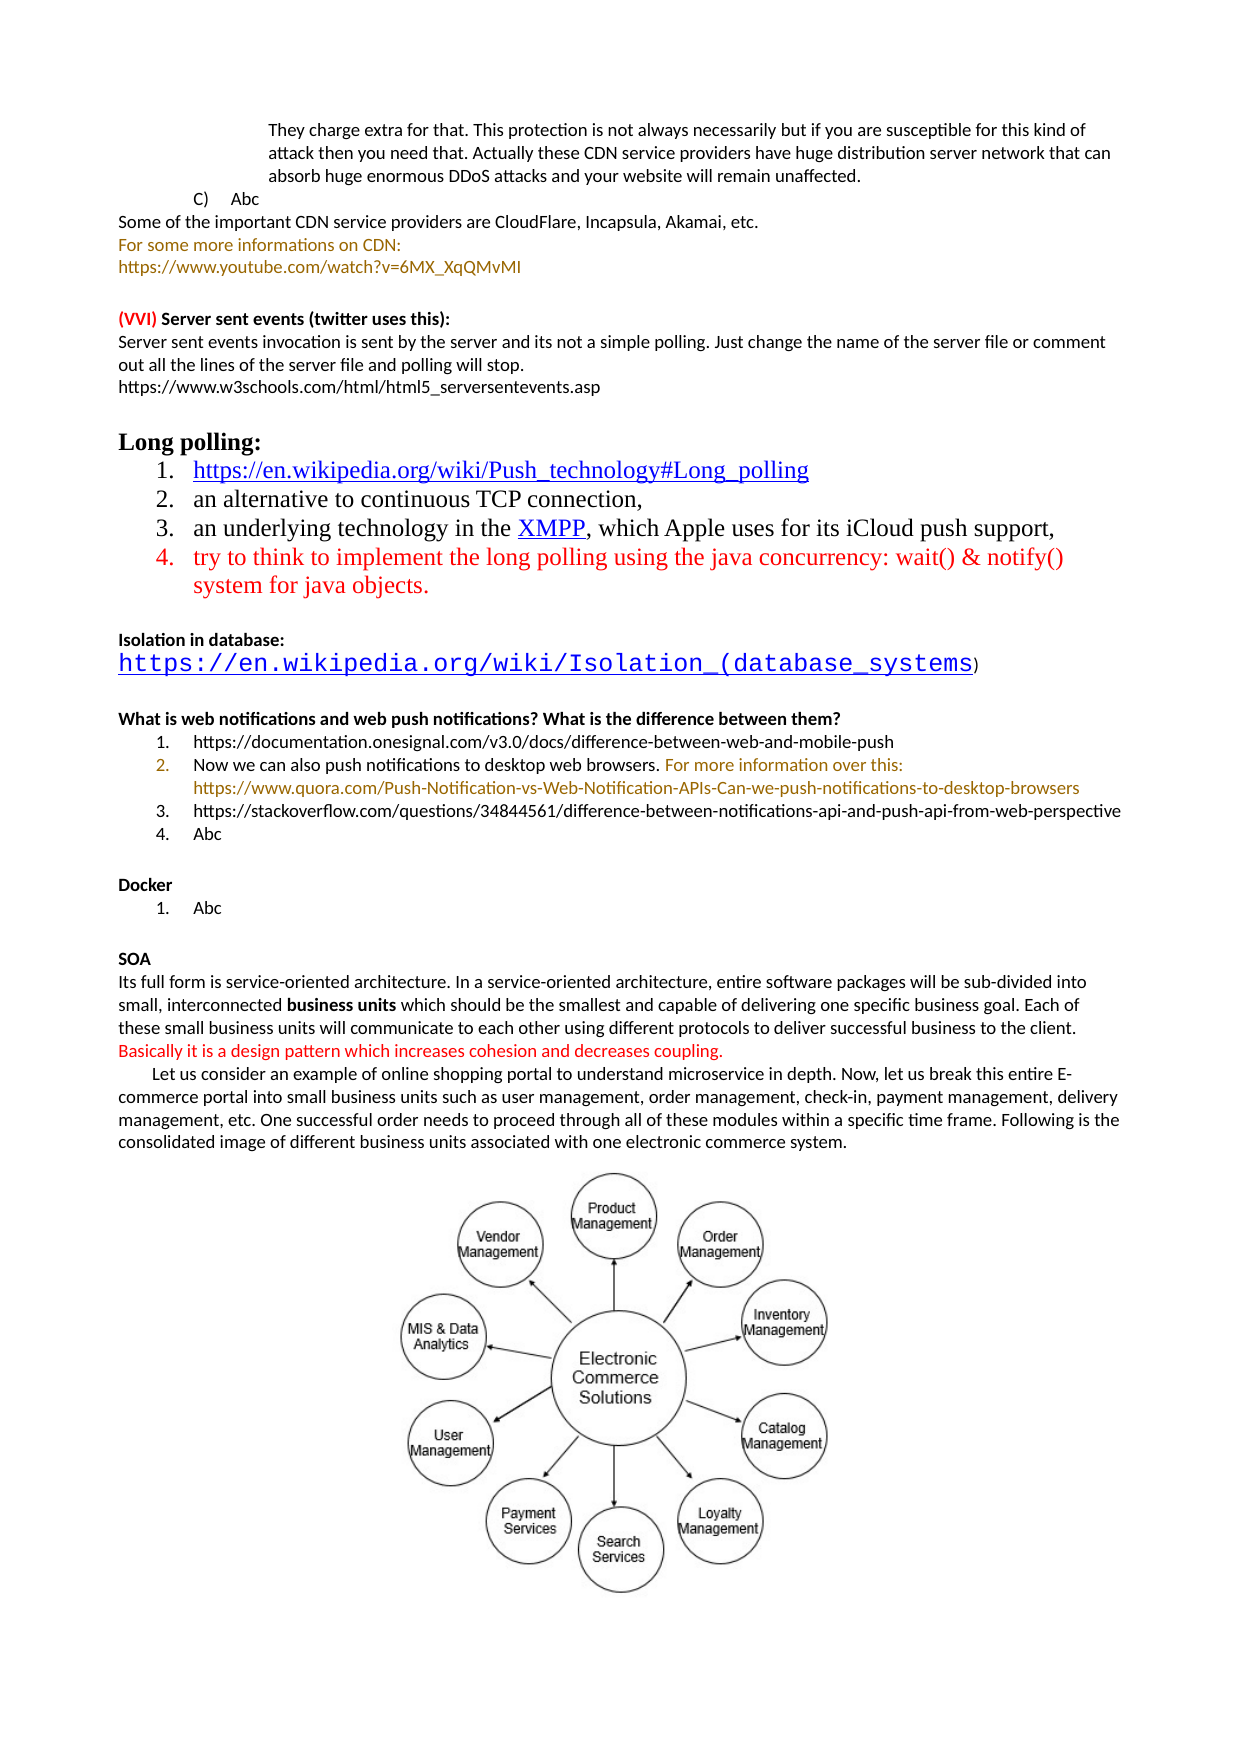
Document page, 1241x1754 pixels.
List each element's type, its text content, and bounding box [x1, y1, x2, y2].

text Some of the important CDN service providers are CloudFlare, Incapsula, Akamai, etc. [118, 210, 1122, 233]
picture [345, 1153, 895, 1607]
text Long polling: [118, 427, 1122, 456]
list try to think to implement the long polling using the java concurrency: wait() & notify() system for java objects. [156, 542, 1122, 599]
list https://www.quora.com/Push-Notification-vs-Web-Notification-APIs-Can-we-push-notifications-to-desktop-browsers [156, 776, 1122, 799]
list https://en.wikipedia.org/wiki/Push_technology#Long_polling [156, 456, 1122, 484]
list https://documentation.onesignal.com/v3.0/docs/difference-between-web-and-mobile-push [156, 730, 1122, 753]
list Abc [156, 896, 1122, 919]
list They charge extra for that. This protection is not always necessarily but if you are susceptible for this kind of attack then you need that. Actually these CDN service providers have huge distribution server network that can absorb huge enormous DDoS attacks and your website will remain unaffected. [231, 118, 1122, 187]
text SOA [118, 947, 1122, 970]
text Server sent events invocation is sent by the server and its not a simple polling. Just change the name of the server file or comment out all the lines of the server file and polling will stop. [118, 330, 1122, 376]
list an underlying technology in the XMPP, which Apple uses for its iCloud push support, [156, 513, 1122, 542]
text https://en.wikipedia.org/wiki/Isolation_(database_systems) [118, 651, 1122, 679]
list an alternative to continuous TCP connection, [156, 484, 1122, 513]
text Docker [118, 873, 1122, 896]
text For some more informations on CDN: [118, 233, 1122, 256]
list Abc [193, 187, 1122, 210]
text https://www.youtube.com/watch?v=6MX_XqQMvMI [118, 256, 1122, 278]
text Isolation in database: [118, 628, 1122, 651]
list Now we can also push notifications to desktop web browsers. For more information over this: [156, 753, 1122, 776]
text What is web notifications and web push notifications? What is the difference between them? [118, 707, 1122, 730]
text Its full form is service-oriented architecture. In a service-oriented architecture, entire software packages will be sub-divided into small, interconnected business units which should be the smallest and capable of delivering one specific business goal. Each of these small business units will communicate to each other using different protocols to deliver successful business to the client. Basically it is a design pattern which increases cohesion and decreases coupling. [118, 970, 1122, 1062]
text https://www.w3schools.com/html/html5_serversentevents.asp [118, 376, 1122, 398]
list https://stackoverflow.com/questions/34844561/difference-between-notifications-api-and-push-api-from-web-perspective [156, 799, 1122, 822]
text Let us consider an example of online shopping portal to understand microservice in depth. Now, let us break this entire E-commerce portal into small business units such as user management, order management, check-in, payment management, delivery management, etc. One successful order needs to proceed through all of these modules within a specific time frame. Following is the consolidated image of different business units associated with one electronic commerce system. [118, 1062, 1122, 1153]
list Abc [156, 822, 1122, 845]
text (VVI) Server sent events (twitter uses this): [118, 307, 1122, 330]
